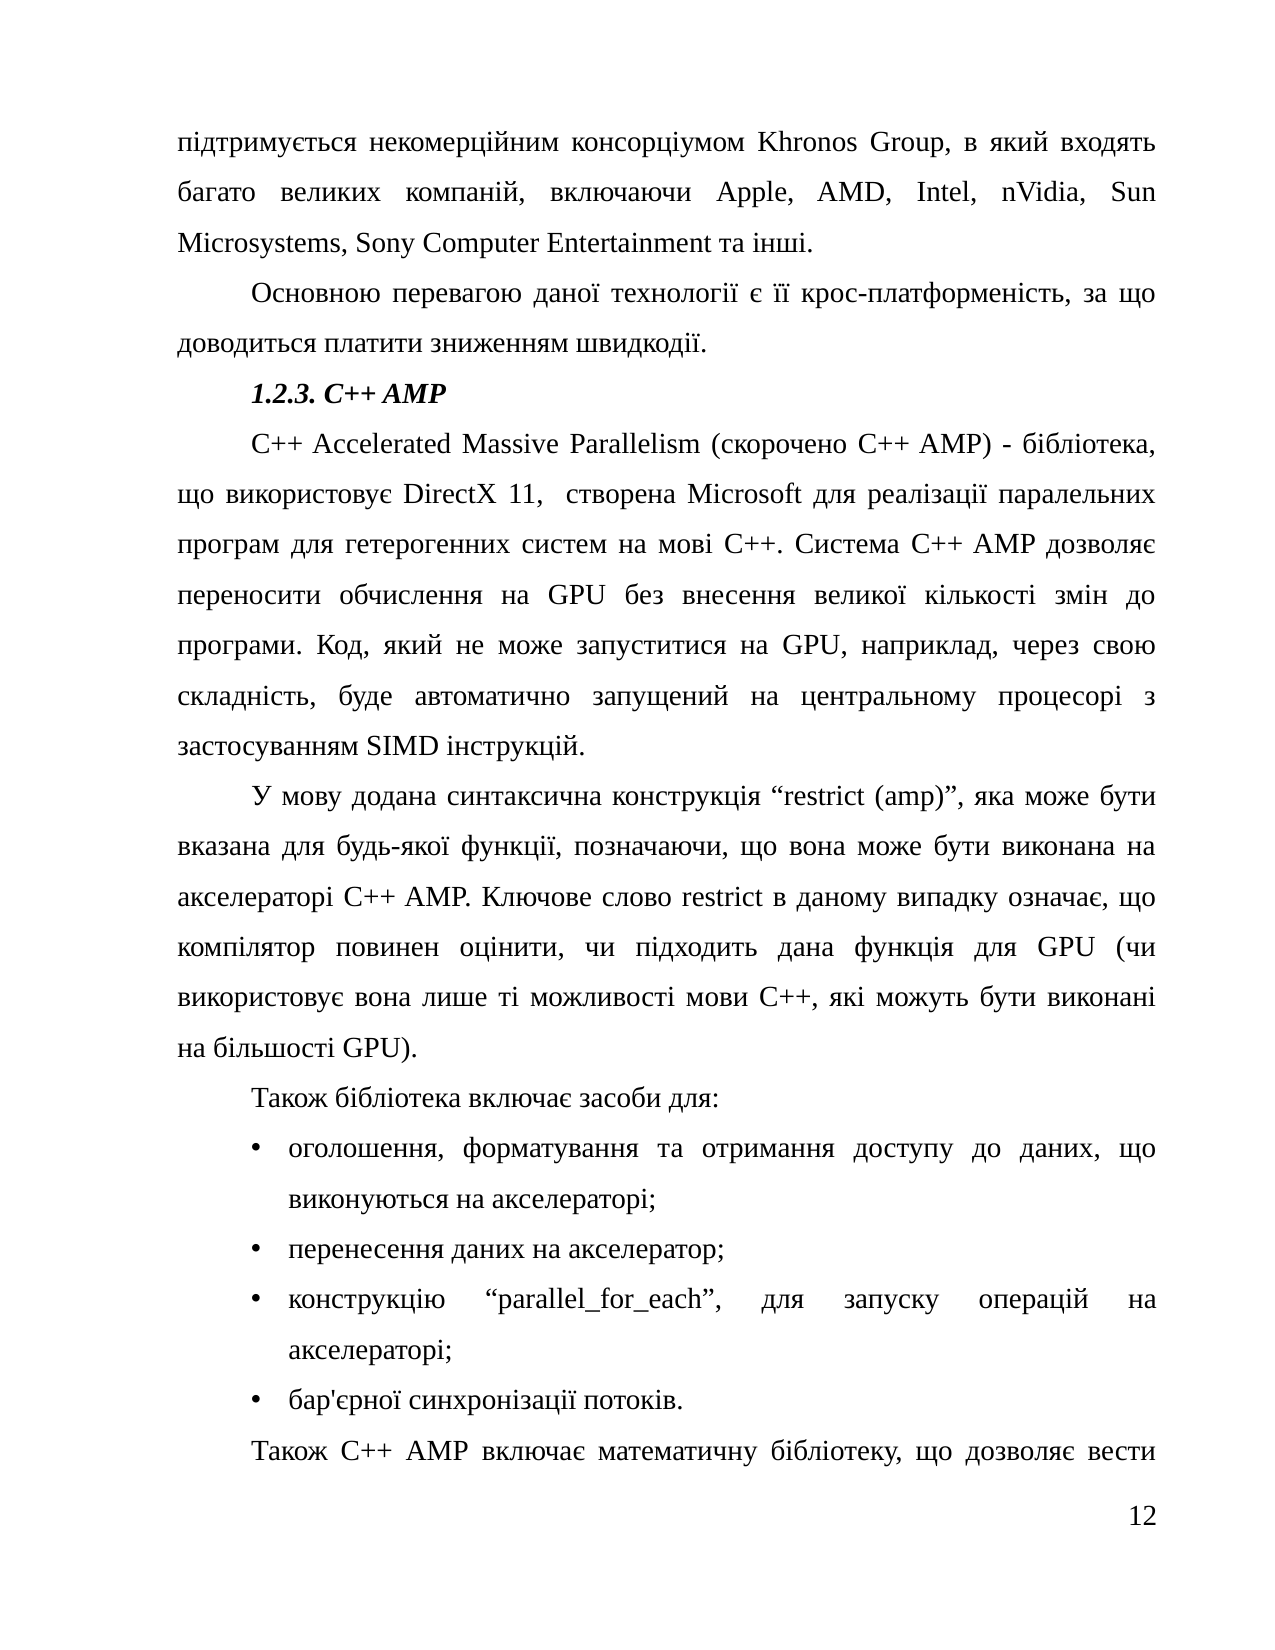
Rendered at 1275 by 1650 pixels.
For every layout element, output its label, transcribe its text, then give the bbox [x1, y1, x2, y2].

text C++ Accelerated Massive Parallelism (скорочено C++ AMP) - бібліотека, що використовує DirectX 11, створена Microsoft для реалізації паралельних програм для гетерогенних систем на мові C++. Система C++ AMP дозволяє переносити обчислення на GPU без внесення великої кількості змін до програми. Код, який не може запуститися на GPU, наприклад, через свою складність, буде автоматично запущений на центральному процесорі з застосуванням SIMD інструкцій. [177, 426, 1157, 761]
text Також бібліотека включає засоби для: [177, 1080, 1157, 1114]
list бар'єрної синхронізації потоків. [251, 1382, 1157, 1416]
list перенесення даних на акселератор; [251, 1231, 1157, 1265]
text підтримується некомерційним консорціумом Khronos Group, в який входять багато великих компаній, включаючи Apple, AMD, Intel, nVidia, Sun Microsystems, Sony Computer Entertainment та інші. [177, 124, 1157, 258]
text У мову додана синтаксична конструкція “restrict (amp)”, яка може бути вказана для будь-якої функції, позначаючи, що вона може бути виконана на акселераторі C++ AMP. Ключове слово restrict в даному випадку означає, що компілятор повинен оцінити, чи підходить дана функція для GPU (чи використовує вона лише ті можливості мови C++, які можуть бути виконані на більшості GPU). [177, 778, 1157, 1063]
text 1.2.3. C++ AMP [177, 376, 1157, 409]
list оголошення, форматування та отримання доступу до даних, що виконуються на акселераторі; [251, 1130, 1157, 1214]
text Також С++ АМР включає математичну бібліотеку, що дозволяє вести [177, 1433, 1157, 1466]
text Основною перевагою даної технології є її крос-платформеність, за що доводиться платити зниженням швидкодії. [177, 275, 1157, 359]
list конструкцію “parallel_for_each”, для запуску операцій на акселераторі; [251, 1282, 1157, 1366]
